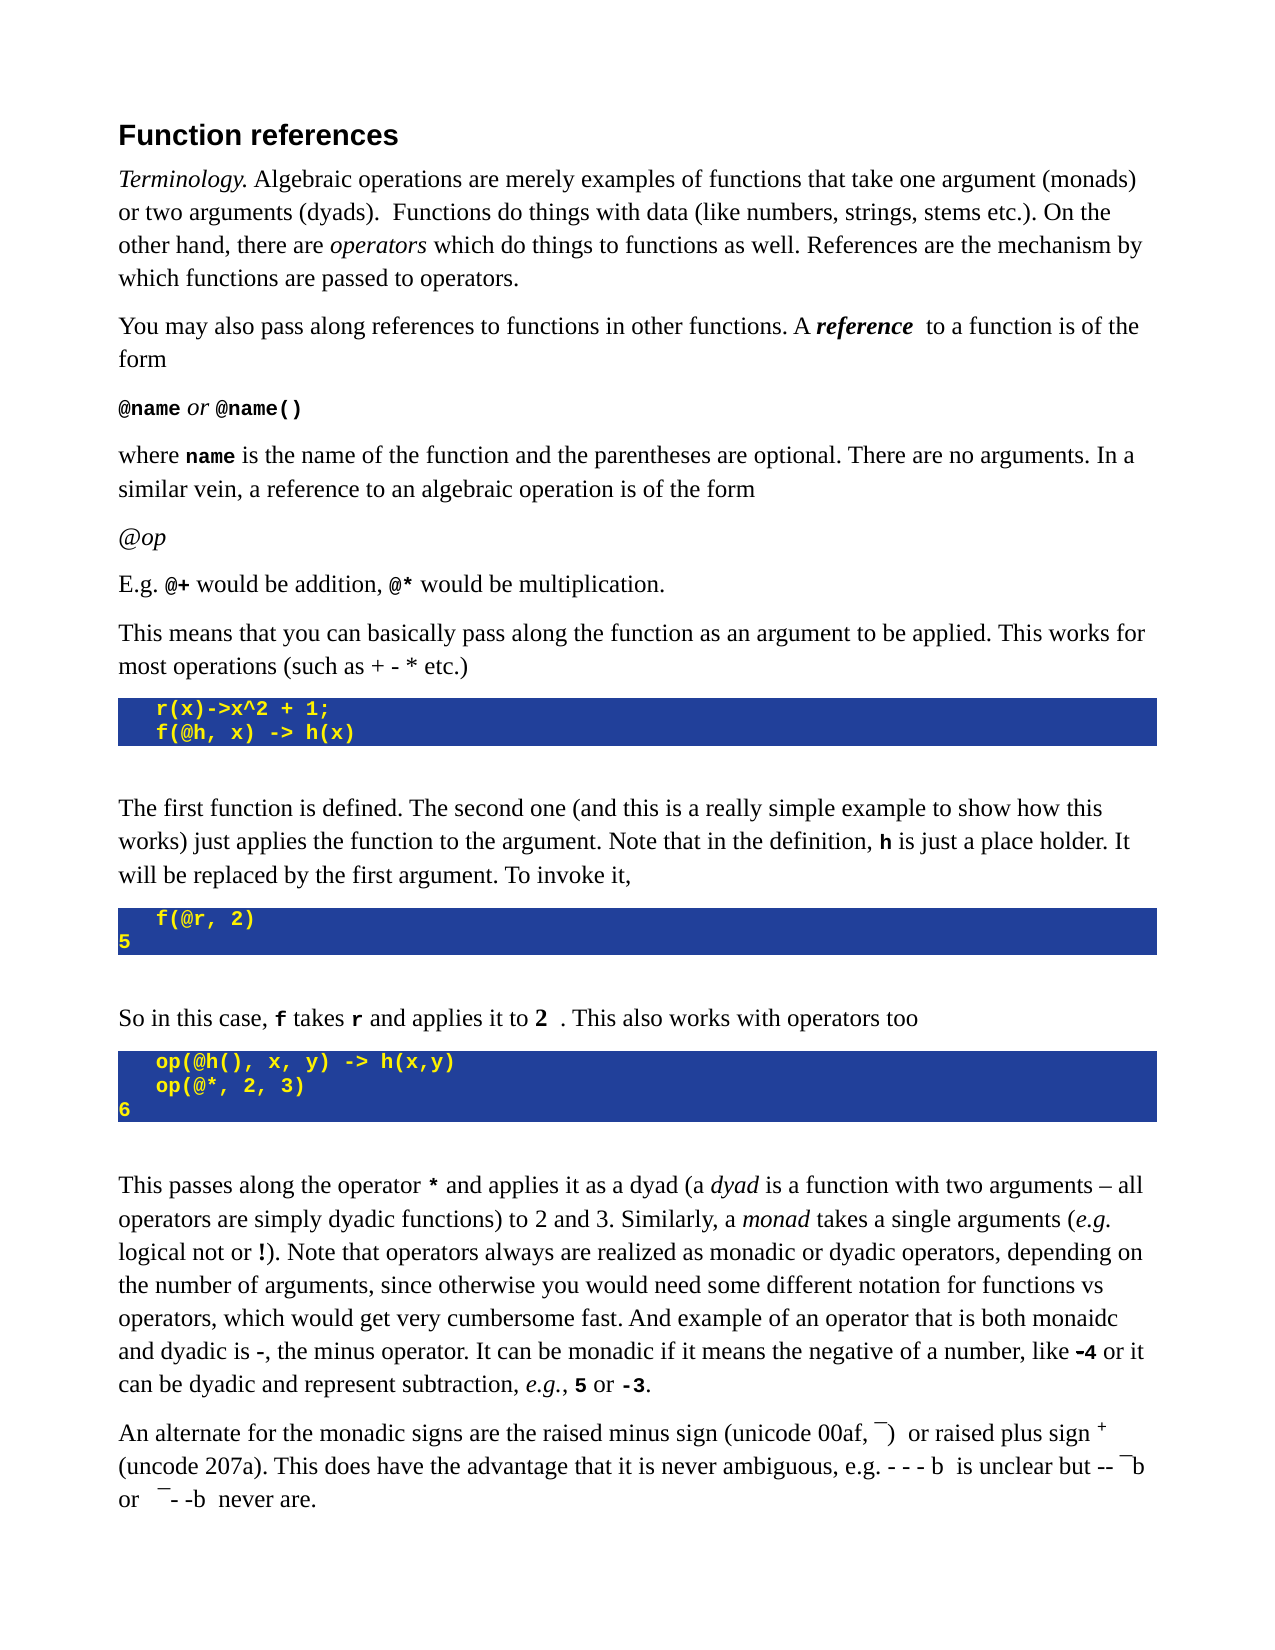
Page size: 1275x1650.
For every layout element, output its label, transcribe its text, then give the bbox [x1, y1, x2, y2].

text This passes along the operator * and applies it as a dyad (a dyad is a function with two arguments – all operators are simply dyadic functions) to 2 and 3. Similarly, a monad takes a single arguments (e.g. logical not or !). Note that operators always are realized as monadic or dyadic operators, depending on the number of arguments, since otherwise you would need some different notation for functions vs operators, which would get very cumbersome fast. And example of an operator that is both monaidc and dyadic is -, the minus operator. It can be monadic if it means the negative of a number, like -4 or it can be dyadic and represent subtraction, e.g., 5 or -3. [118, 1170, 1157, 1399]
text The first function is defined. The second one (and this is a really simple example to show how this works) just applies the function to the argument. Note that in the definition, h is just a place holder. It will be replaced by the first argument. To invoke it, [118, 793, 1157, 889]
text op(@*, 2, 3) [118, 1075, 1157, 1098]
text where name is the name of the function and the parentheses are optional. There are no arguments. In a similar vein, a reference to an algebraic operation is of the form [118, 440, 1157, 503]
text @op [118, 522, 1157, 550]
subtitle Function references [118, 118, 1157, 152]
text @name or @name() [118, 392, 1157, 421]
text f(@r, 2) [118, 908, 1157, 931]
text 6 [118, 1098, 1157, 1122]
text So in this case, f takes r and applies it to 2 . This also works with operators too [118, 1003, 1157, 1032]
text E.g. @+ would be addition, @* would be multiplication. [118, 569, 1157, 599]
text op(@h(), x, y) -> h(x,y) [118, 1051, 1157, 1075]
text Terminology. Algebraic operations are merely examples of functions that take one argument (monads) or two arguments (dyads). Functions do things with data (like numbers, strings, stems etc.). On the other hand, there are operators which do things to functions as well. References are the mechanism by which functions are passed to operators. [118, 164, 1157, 292]
text r(x)->x^2 + 1; [118, 698, 1157, 722]
text f(@h, x) -> h(x) [118, 722, 1157, 746]
text 5 [118, 931, 1157, 955]
text You may also pass along references to functions in other functions. A reference to a function is of the form [118, 311, 1157, 373]
text An alternate for the monadic signs are the raised minus sign (unicode 00af, ¯) or raised plus sign ⁺ (uncode 207a). This does have the advantage that it is never ambiguous, e.g. - - - b is unclear but -- ¯b or ¯- -b never are. [118, 1418, 1157, 1513]
text This means that you can basically pass along the function as an argument to be applied. This works for most operations (such as + - * etc.) [118, 618, 1157, 679]
